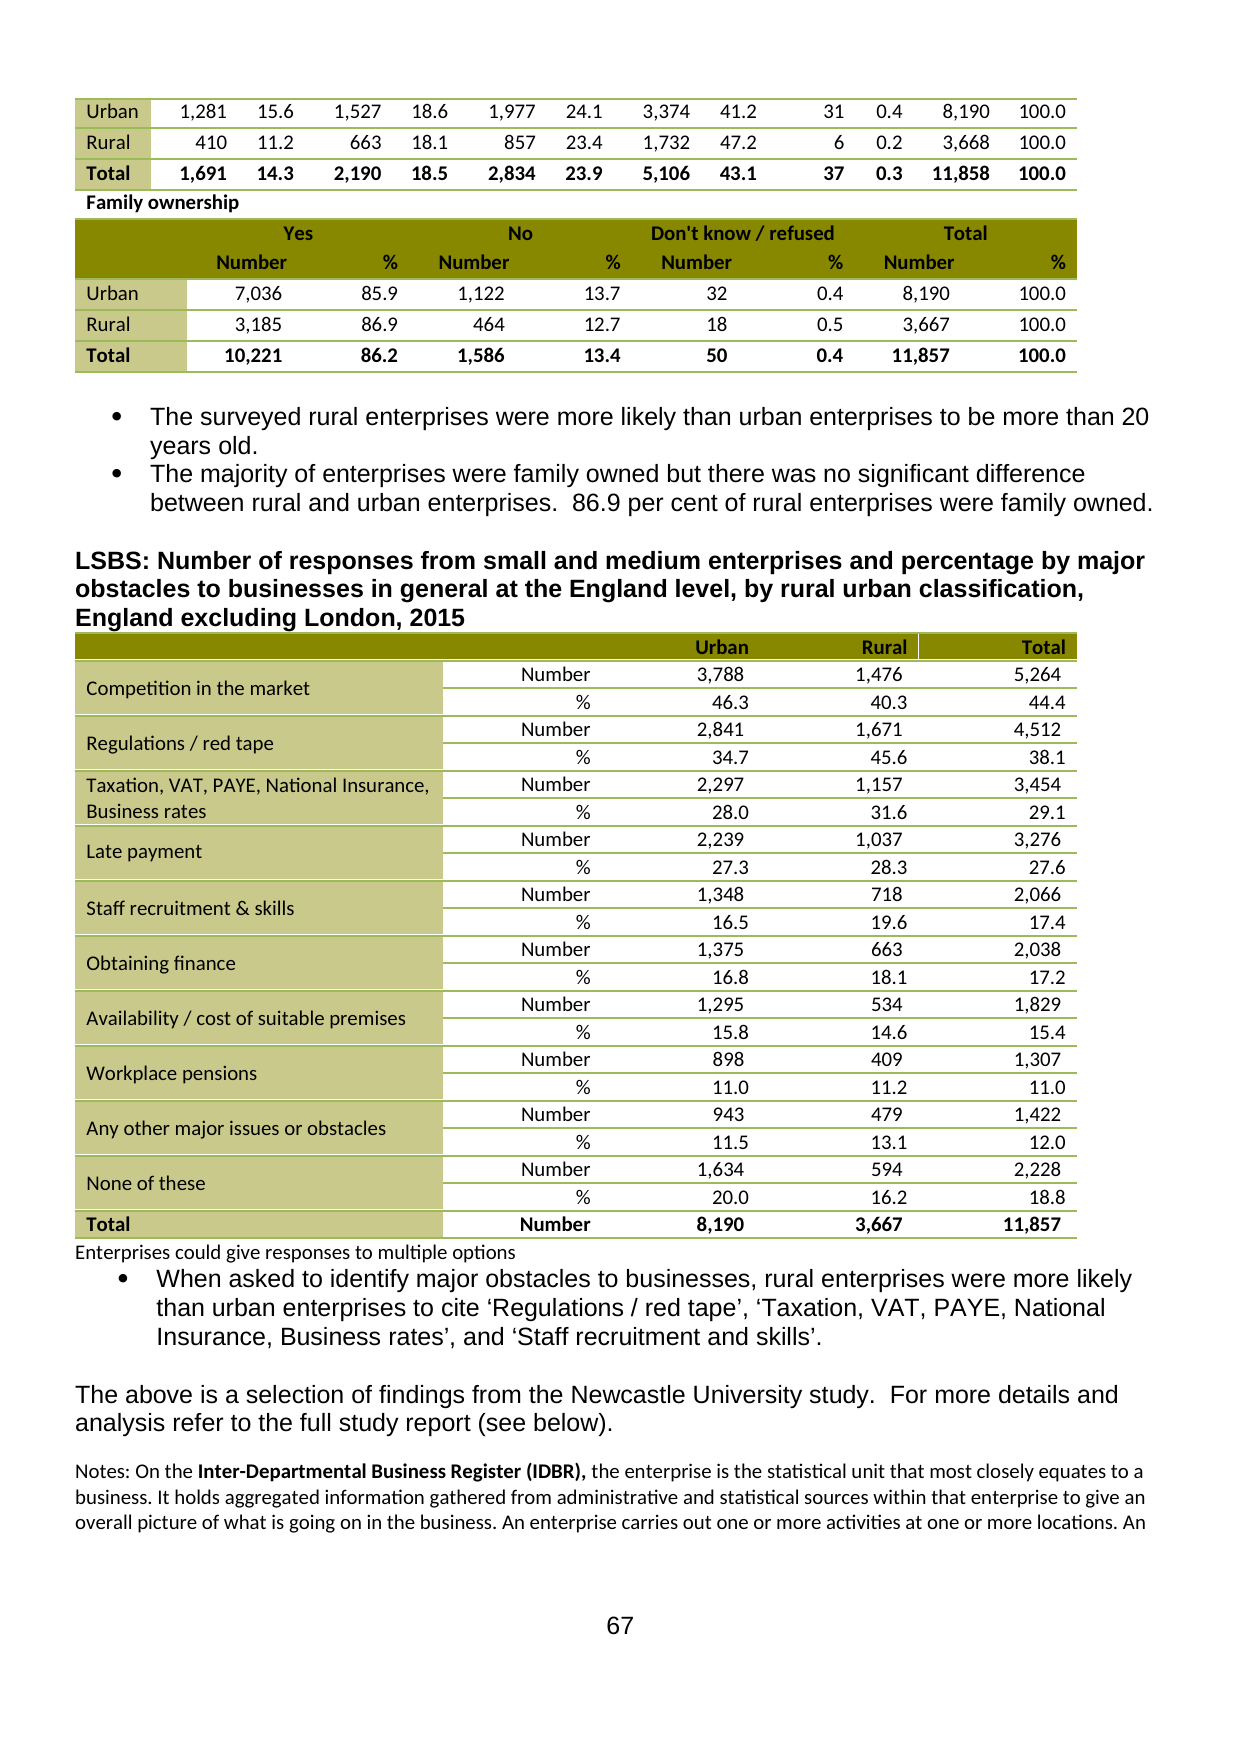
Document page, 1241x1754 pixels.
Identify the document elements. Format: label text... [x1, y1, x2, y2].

table_cell 1,348 [602, 882, 760, 907]
table_cell 2,834 [459, 160, 551, 189]
table_cell Don't know / refused [632, 220, 854, 249]
table_cell 11.2 [243, 129, 305, 158]
table_cell 1,732 [614, 129, 706, 158]
table_cell 2,190 [305, 160, 397, 189]
table_cell None of these [75, 1157, 443, 1209]
table_cell 1,157 [760, 772, 918, 797]
table_cell Regulations / red tape [75, 717, 443, 769]
table_cell 14.6 [760, 1019, 918, 1044]
table_cell 43.1 [706, 160, 768, 189]
table_cell % [298, 249, 409, 278]
table_cell 41.2 [706, 100, 768, 127]
table_cell 28.3 [760, 854, 918, 879]
table_cell 13.1 [760, 1129, 918, 1154]
table_cell Rural [75, 129, 151, 158]
table_cell Number [187, 249, 298, 278]
table_cell % [443, 854, 602, 879]
table_cell Competition in the market [75, 662, 443, 714]
table_cell 0.4 [743, 342, 854, 371]
table_cell 24.1 [551, 100, 614, 127]
table_cell 45.6 [760, 744, 918, 769]
table_cell Taxation, VAT, PAYE, National Insurance, Business rates [75, 772, 443, 824]
table_cell [75, 220, 187, 249]
text LSBS: Number of responses from small and medium enterprises and percentage by major obstacles to businesses in general at the England level, by rural urban classification, England excluding London, 2015 [75, 546, 1165, 632]
table_cell 100.0 [1006, 100, 1077, 127]
table_cell % [443, 1129, 602, 1154]
table_cell 8,190 [854, 280, 966, 309]
table_header [443, 634, 602, 659]
table_cell 464 [409, 311, 520, 340]
table_cell 0.2 [860, 129, 913, 158]
table_cell 14.3 [243, 160, 305, 189]
table_cell 37 [768, 160, 860, 189]
table_cell 1,634 [602, 1157, 760, 1182]
table_cell 534 [760, 992, 918, 1017]
table_cell 663 [305, 129, 397, 158]
table_cell 2,239 [602, 827, 760, 852]
table_cell 5,264 [919, 662, 1077, 687]
table_cell 31 [768, 100, 860, 127]
table_cell 1,295 [602, 992, 760, 1017]
table_cell 13.4 [520, 342, 632, 371]
table_cell 10,221 [187, 342, 298, 371]
table_cell Number [443, 1047, 602, 1072]
table_cell 1,476 [760, 662, 918, 687]
table_header Total [919, 634, 1077, 659]
table_header [75, 634, 443, 659]
table_cell % [443, 799, 602, 824]
table_cell 409 [760, 1047, 918, 1072]
table_cell 16.5 [602, 909, 760, 934]
table_cell 11.0 [919, 1074, 1077, 1099]
table_cell 85.9 [298, 280, 409, 309]
list When asked to identify major obstacles to businesses, rural enterprises were more likely than urban enterprises to cite ‘Regulations / red tape’, ‘Taxation, VAT, PAYE, National Insurance, Business rates’, and ‘Staff recruitment and skills’. [119, 1264, 1165, 1351]
table_cell 27.6 [919, 854, 1077, 879]
table_cell 40.3 [760, 689, 918, 714]
table_cell % [743, 249, 854, 278]
table_cell Family ownership [75, 191, 1077, 218]
text The above is a selection of findings from the Newcastle University study. For more details and analysis refer to the full study report (see below). [75, 1379, 1165, 1437]
table_cell 0.3 [860, 160, 913, 189]
table_cell Urban [75, 100, 151, 127]
table_cell % [443, 1184, 602, 1209]
table_cell 1,829 [919, 992, 1077, 1017]
table_cell 2,228 [919, 1157, 1077, 1182]
table_cell 5,106 [614, 160, 706, 189]
table_cell Total [75, 160, 151, 189]
table_cell 16.8 [602, 964, 760, 989]
table_cell 3,276 [919, 827, 1077, 852]
table_cell 1,671 [760, 717, 918, 742]
table_cell 31.6 [760, 799, 918, 824]
table_cell 2,297 [602, 772, 760, 797]
table_cell % [443, 689, 602, 714]
table_cell 6 [768, 129, 860, 158]
table_cell 18.5 [397, 160, 459, 189]
table_cell 34.7 [602, 744, 760, 769]
table_cell Total [75, 1212, 443, 1237]
table_cell 46.3 [602, 689, 760, 714]
table_cell Staff recruitment & skills [75, 882, 443, 934]
table_cell 11.5 [602, 1129, 760, 1154]
table_cell [75, 249, 187, 278]
table_cell 11,857 [919, 1212, 1077, 1237]
table_cell 479 [760, 1102, 918, 1127]
table_cell 943 [602, 1102, 760, 1127]
table_cell 15.6 [243, 100, 305, 127]
table_cell 100.0 [1006, 160, 1077, 189]
table_cell % [443, 909, 602, 934]
table_cell 18.1 [760, 964, 918, 989]
table_cell Number [443, 1157, 602, 1182]
table_cell 3,668 [914, 129, 1006, 158]
table_cell 11.2 [760, 1074, 918, 1099]
list The surveyed rural enterprises were more likely than urban enterprises to be more than 20 years old. [112, 402, 1165, 459]
table_cell 1,977 [459, 100, 551, 127]
table_cell 17.4 [919, 909, 1077, 934]
table_cell Availability / cost of suitable premises [75, 992, 443, 1044]
table_cell 3,454 [919, 772, 1077, 797]
table_cell 12.7 [520, 311, 632, 340]
table_cell Yes [187, 220, 409, 249]
table_cell 1,375 [602, 937, 760, 962]
table_cell 4,512 [919, 717, 1077, 742]
table_cell 23.4 [551, 129, 614, 158]
table_cell 2,841 [602, 717, 760, 742]
table_cell Late payment [75, 827, 443, 879]
table_cell 11,858 [914, 160, 1006, 189]
table_cell 2,038 [919, 937, 1077, 962]
table_cell Workplace pensions [75, 1047, 443, 1099]
table_cell 100.0 [1006, 129, 1077, 158]
table_cell 29.1 [919, 799, 1077, 824]
table_cell 3,374 [614, 100, 706, 127]
table_cell 16.2 [760, 1184, 918, 1209]
table_cell Urban [75, 280, 187, 309]
table_cell 12.0 [919, 1129, 1077, 1154]
table_cell 0.4 [860, 100, 913, 127]
table_cell 1,037 [760, 827, 918, 852]
table_cell Number [443, 1212, 602, 1237]
table_cell 50 [632, 342, 743, 371]
table_cell 44.4 [919, 689, 1077, 714]
text Notes: On the Inter-Departmental Business Register (IDBR), the enterprise is the statistical unit that most closely equates to a business. It holds aggregated information gathered from administrative and statistical sources within that enterprise to give an overall picture of what is going on in the business. An enterprise carries out one or more activities at one or more locations. An [75, 1459, 1165, 1535]
table_cell 32 [632, 280, 743, 309]
table_cell 18.6 [397, 100, 459, 127]
table_cell Number [443, 882, 602, 907]
table_cell % [443, 964, 602, 989]
table_cell Total [854, 220, 1077, 249]
table_cell Any other major issues or obstacles [75, 1102, 443, 1154]
table_cell Obtaining finance [75, 937, 443, 989]
table_cell 1,691 [151, 160, 243, 189]
table_cell 3,667 [760, 1212, 918, 1237]
table_cell Number [632, 249, 743, 278]
table_cell % [443, 1074, 602, 1099]
table_cell 17.2 [919, 964, 1077, 989]
table_cell Number [443, 1102, 602, 1127]
table_cell % [443, 1019, 602, 1044]
table_cell 7,036 [187, 280, 298, 309]
table_cell 13.7 [520, 280, 632, 309]
table_cell 100.0 [966, 342, 1077, 371]
table_cell 1,122 [409, 280, 520, 309]
table_cell 2,066 [919, 882, 1077, 907]
table_cell 28.0 [602, 799, 760, 824]
table_cell Rural [75, 311, 187, 340]
table_cell 857 [459, 129, 551, 158]
table_cell 18 [632, 311, 743, 340]
table_cell 1,281 [151, 100, 243, 127]
table_cell 663 [760, 937, 918, 962]
table_header Urban [602, 634, 760, 659]
list The majority of enterprises were family owned but there was no significant difference between rural and urban enterprises. 86.9 per cent of rural enterprises were family owned. [112, 459, 1165, 517]
table_cell 23.9 [551, 160, 614, 189]
table_cell Number [443, 992, 602, 1017]
table_header Rural [760, 634, 918, 659]
text Enterprises could give responses to multiple options [75, 1239, 1165, 1264]
table_cell 11,857 [854, 342, 966, 371]
table_cell % [966, 249, 1077, 278]
table_cell 8,190 [914, 100, 1006, 127]
table_cell 38.1 [919, 744, 1077, 769]
table_cell 3,788 [602, 662, 760, 687]
table_cell 3,667 [854, 311, 966, 340]
table_cell 3,185 [187, 311, 298, 340]
table_cell 19.6 [760, 909, 918, 934]
table_cell 1,586 [409, 342, 520, 371]
table_cell 594 [760, 1157, 918, 1182]
table_cell 20.0 [602, 1184, 760, 1209]
table_cell Number [854, 249, 966, 278]
table_cell 27.3 [602, 854, 760, 879]
table_cell 11.0 [602, 1074, 760, 1099]
table_cell 410 [151, 129, 243, 158]
table_cell Number [443, 827, 602, 852]
table_cell 898 [602, 1047, 760, 1072]
table_cell 18.8 [919, 1184, 1077, 1209]
table_cell Number [409, 249, 520, 278]
table_cell 1,307 [919, 1047, 1077, 1072]
table_cell 0.5 [743, 311, 854, 340]
table_cell % [443, 744, 602, 769]
table_cell 718 [760, 882, 918, 907]
table_cell No [409, 220, 632, 249]
table_cell 18.1 [397, 129, 459, 158]
table_cell 100.0 [966, 280, 1077, 309]
table_cell Number [443, 662, 602, 687]
table_cell 0.4 [743, 280, 854, 309]
table_cell 86.9 [298, 311, 409, 340]
table_cell % [520, 249, 632, 278]
table_cell Number [443, 717, 602, 742]
table_cell 1,527 [305, 100, 397, 127]
table_cell 15.8 [602, 1019, 760, 1044]
table_cell 100.0 [966, 311, 1077, 340]
table_cell 1,422 [919, 1102, 1077, 1127]
table_cell 47.2 [706, 129, 768, 158]
table_cell 86.2 [298, 342, 409, 371]
table_cell Total [75, 342, 187, 371]
table_cell 15.4 [919, 1019, 1077, 1044]
table_cell 8,190 [602, 1212, 760, 1237]
table_cell Number [443, 937, 602, 962]
table_cell Number [443, 772, 602, 797]
